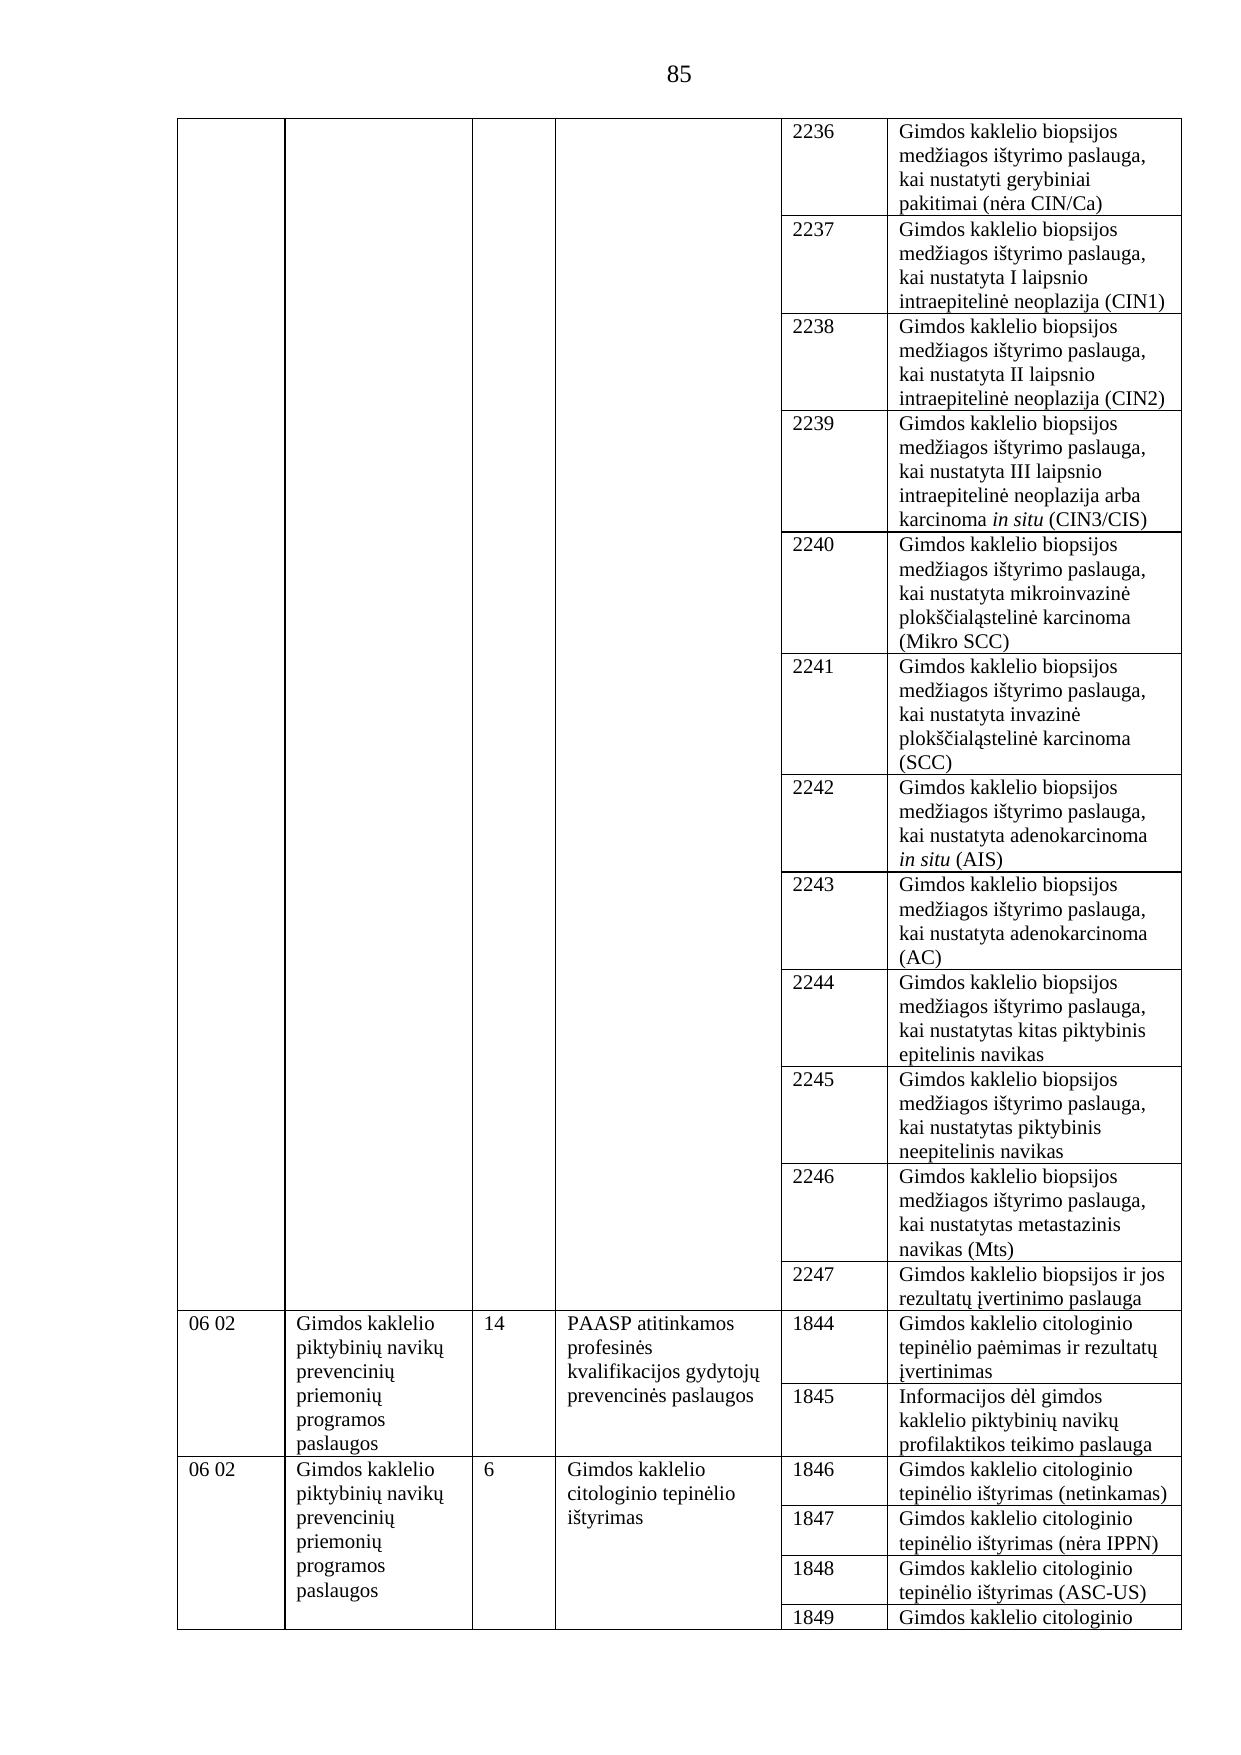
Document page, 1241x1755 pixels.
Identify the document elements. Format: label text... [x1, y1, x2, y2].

table_cell Gimdos kaklelio citologinio tepinėlio ištyrimas (netinkamas) [888, 1457, 1181, 1505]
table_cell 06 02 [178, 1311, 284, 1456]
table_cell Gimdos kaklelio citologinio [888, 1605, 1181, 1629]
table_cell 2241 [782, 654, 887, 774]
table_cell Gimdos kaklelio biopsijos medžiagos ištyrimo paslauga, kai nustatyta II laipsnio intraepitelinė neoplazija (CIN2) [888, 314, 1181, 410]
table_cell 2237 [782, 216, 887, 313]
table_cell [178, 119, 284, 1310]
table_cell Gimdos kaklelio biopsijos medžiagos ištyrimo paslauga, kai nustatytas metastazinis navikas (Mts) [888, 1164, 1181, 1261]
table_cell Gimdos kaklelio citologinio tepinėlio ištyrimas (ASC-US) [888, 1556, 1181, 1604]
table_cell Gimdos kaklelio biopsijos medžiagos ištyrimo paslauga, kai nustatyta mikroinvazinė plokščialąstelinė karcinoma (Mikro SCC) [888, 533, 1181, 653]
table_cell 2244 [782, 970, 887, 1066]
table_cell 2240 [782, 533, 887, 653]
table_cell PAASP atitinkamos profesinės kvalifikacijos gydytojų prevencinės paslaugos [556, 1311, 781, 1456]
table_cell 2239 [782, 411, 887, 531]
table_cell 2236 [782, 119, 887, 215]
table_cell 1845 [782, 1384, 887, 1456]
table_cell Gimdos kaklelio biopsijos medžiagos ištyrimo paslauga, kai nustatyta invazinė plokščialąstelinė karcinoma (SCC) [888, 654, 1181, 774]
table_cell [286, 119, 472, 1310]
table_cell Gimdos kaklelio biopsijos medžiagos ištyrimo paslauga, kai nustatyta III laipsnio intraepitelinė neoplazija arba karcinoma in situ (CIN3/CIS) [888, 411, 1181, 531]
table_cell Gimdos kaklelio citologinio tepinėlio ištyrimas (nėra IPPN) [888, 1506, 1181, 1554]
table_cell Gimdos kaklelio biopsijos medžiagos ištyrimo paslauga, kai nustatytas kitas piktybinis epitelinis navikas [888, 970, 1181, 1066]
table_cell 1849 [782, 1605, 887, 1629]
table_cell 1847 [782, 1506, 887, 1554]
table_cell 2246 [782, 1164, 887, 1261]
table_cell 2238 [782, 314, 887, 410]
table_cell Gimdos kaklelio biopsijos medžiagos ištyrimo paslauga, kai nustatytas piktybinis neepitelinis navikas [888, 1067, 1181, 1163]
table_cell 1844 [782, 1311, 887, 1383]
table_cell 6 [473, 1457, 555, 1629]
table_cell 2243 [782, 873, 887, 969]
table_cell 1848 [782, 1556, 887, 1604]
table_cell [556, 119, 781, 1310]
table_cell 06 02 [178, 1457, 284, 1629]
table_cell Gimdos kaklelio piktybinių navikų prevencinių priemonių programos paslaugos [286, 1457, 472, 1629]
table_cell 14 [473, 1311, 555, 1456]
table_cell 2245 [782, 1067, 887, 1163]
table_cell 2242 [782, 775, 887, 871]
table_cell Gimdos kaklelio biopsijos medžiagos ištyrimo paslauga, kai nustatyta adenokarcinoma (AC) [888, 873, 1181, 969]
table_cell 1846 [782, 1457, 887, 1505]
table_cell Gimdos kaklelio piktybinių navikų prevencinių priemonių programos paslaugos [286, 1311, 472, 1456]
table_cell Gimdos kaklelio biopsijos ir jos rezultatų įvertinimo paslauga [888, 1262, 1181, 1310]
table_cell [473, 119, 555, 1310]
table_cell Gimdos kaklelio biopsijos medžiagos ištyrimo paslauga, kai nustatyta I laipsnio intraepitelinė neoplazija (CIN1) [888, 216, 1181, 313]
table_cell 2247 [782, 1262, 887, 1310]
table_cell Informacijos dėl gimdos kaklelio piktybinių navikų profilaktikos teikimo paslauga [888, 1384, 1181, 1456]
table_cell Gimdos kaklelio biopsijos medžiagos ištyrimo paslauga, kai nustatyta adenokarcinoma in situ (AIS) [888, 775, 1181, 871]
table_cell Gimdos kaklelio citologinio tepinėlio paėmimas ir rezultatų įvertinimas [888, 1311, 1181, 1383]
table_cell Gimdos kaklelio biopsijos medžiagos ištyrimo paslauga, kai nustatyti gerybiniai pakitimai (nėra CIN/Ca) [888, 119, 1181, 215]
table_cell Gimdos kaklelio citologinio tepinėlio ištyrimas [556, 1457, 781, 1629]
